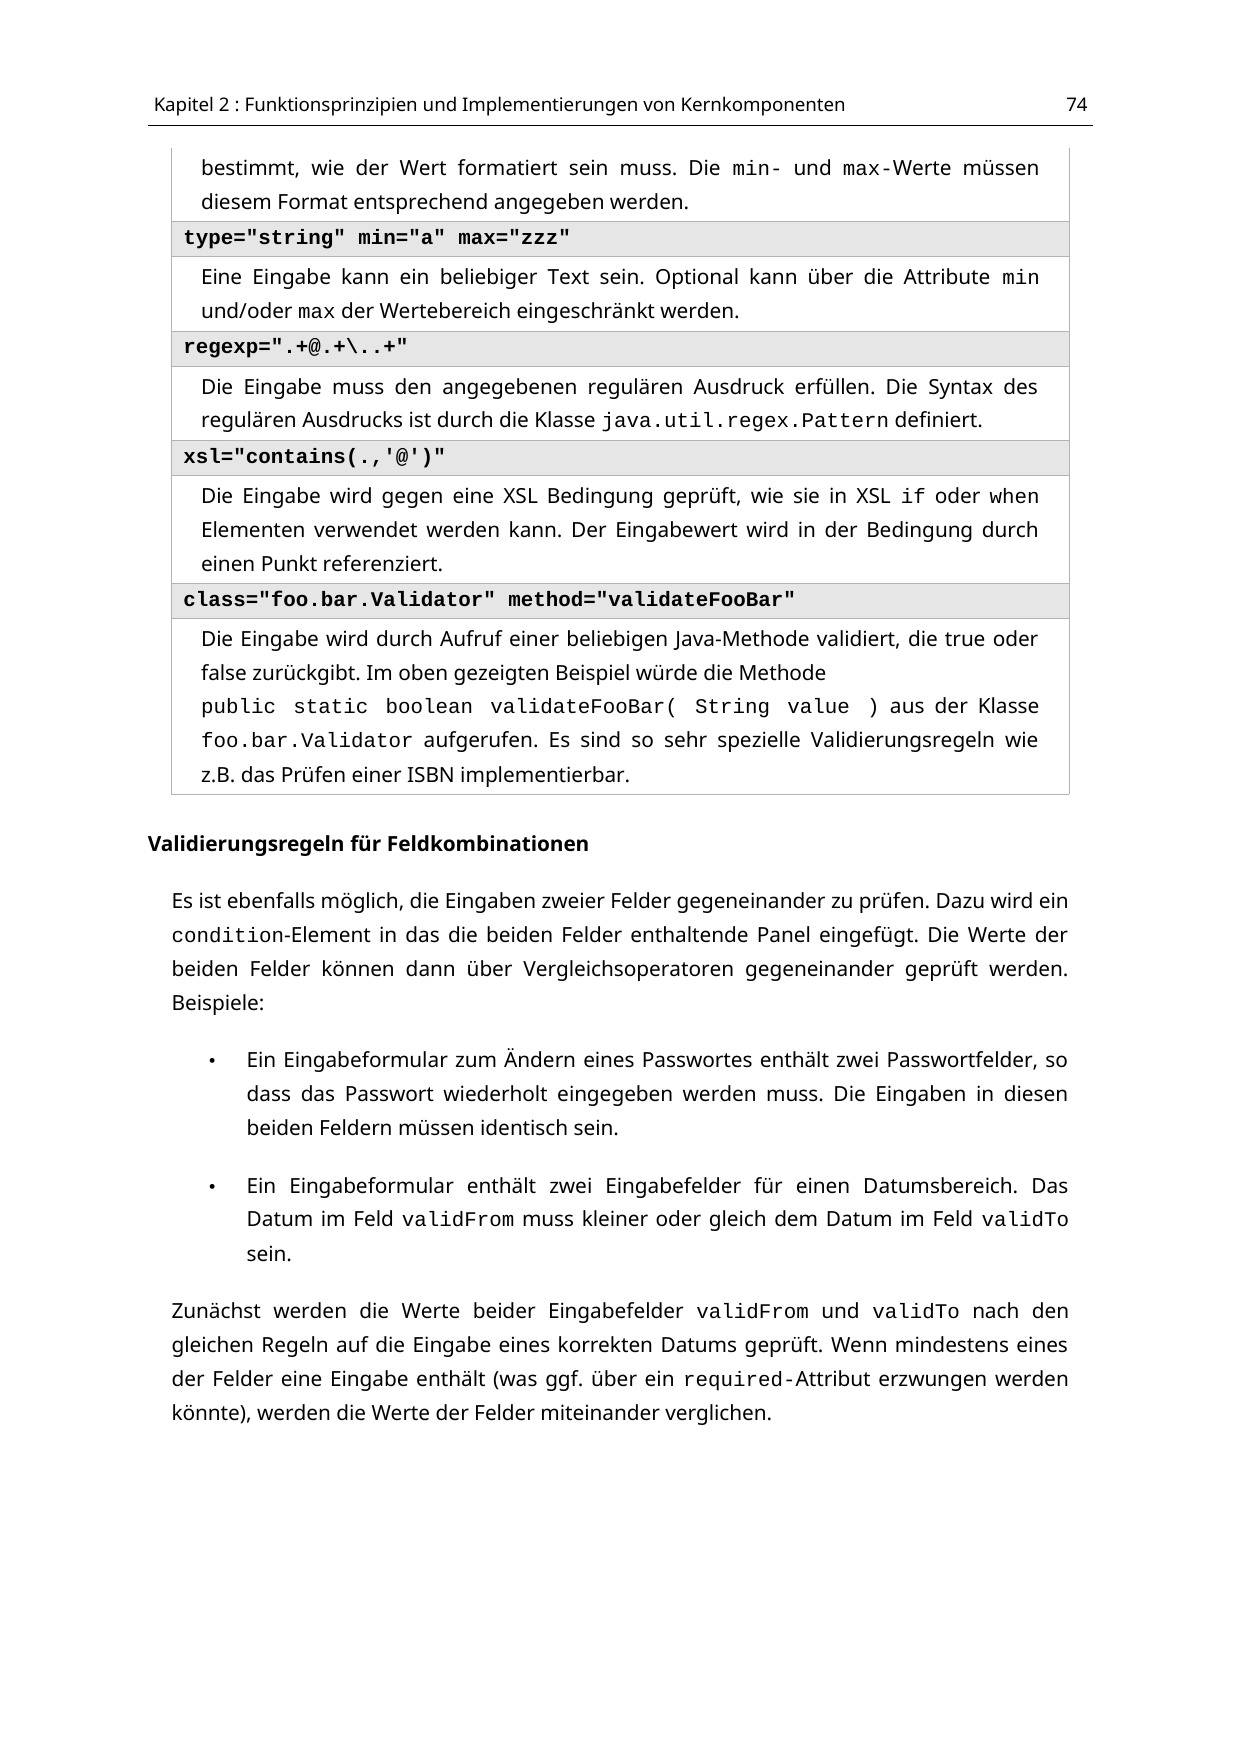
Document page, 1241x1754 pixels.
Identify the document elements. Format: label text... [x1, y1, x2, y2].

text Es ist ebenfalls möglich, die Eingaben zweier Felder gegeneinander zu prüfen. Dazu wird ein condition-Element in das die beiden Felder enthaltende Panel eingefügt. Die Werte der beiden Felder können dann über Vergleichsoperatoren gegeneinander geprüft werden. Beispiele: [171, 886, 1069, 1016]
table_cell Die Eingabe wird gegen eine XSL Bedingung geprüft, wie sie in XSL if oder when Elementen verwendet werden kann. Der Eingabewert wird in der Bedingung durch einen Punkt referenziert. [172, 476, 1069, 583]
table_cell Die Eingabe wird durch Aufruf einer beliebigen Java-Methode validiert, die true oder false zurückgibt. Im oben gezeigten Beispiel würde die Methode public static boolean validateFooBar( String value ) aus der Klasse foo.bar.Validator aufgerufen. Es sind so sehr spezielle Validierungsregeln wie z.B. das Prüfen einer ISBN implementierbar. [172, 619, 1069, 794]
list Ein Eingabeformular zum Ändern eines Passwortes enthält zwei Passwortfelder, so dass das Passwort wiederholt eingegeben werden muss. Die Eingaben in diesen beiden Feldern müssen identisch sein. [209, 1046, 1069, 1142]
text Zunächst werden die Werte beider Eingabefelder validFrom und validTo nach den gleichen Regeln auf die Eingabe eines korrekten Datums geprüft. Wenn mindestens eines der Felder eine Eingabe enthält (was ggf. über ein required-Attribut erzwungen werden könnte), werden die Werte der Felder miteinander verglichen. [171, 1296, 1069, 1427]
table_cell regexp=".+@.+\..+" [172, 332, 1069, 366]
table_cell xsl="contains(.,'@')" [172, 441, 1069, 475]
table_cell Die Eingabe muss den angegebenen regulären Ausdruck erfüllen. Die Syntax des regulären Ausdrucks ist durch die Klasse java.util.regex.Pattern definiert. [172, 367, 1069, 440]
table_cell Eine Eingabe kann ein beliebiger Text sein. Optional kann über die Attribute min und/oder max der Wertebereich eingeschränkt werden. [172, 257, 1069, 331]
table_cell class="foo.bar.Validator" method="validateFooBar" [172, 584, 1069, 618]
subtitle Validierungsregeln für Feldkombinationen [148, 829, 1092, 857]
list Ein Eingabeformular enthält zwei Eingabefelder für einen Datumsbereich. Das Datum im Feld validFrom muss kleiner oder gleich dem Datum im Feld validTo sein. [209, 1171, 1069, 1267]
table_cell type="string" min="a" max="zzz" [172, 222, 1069, 256]
table_cell bestimmt, wie der Wert formatiert sein muss. Die min- und max-Werte müssen diesem Format entsprechend angegeben werden. [172, 148, 1069, 221]
